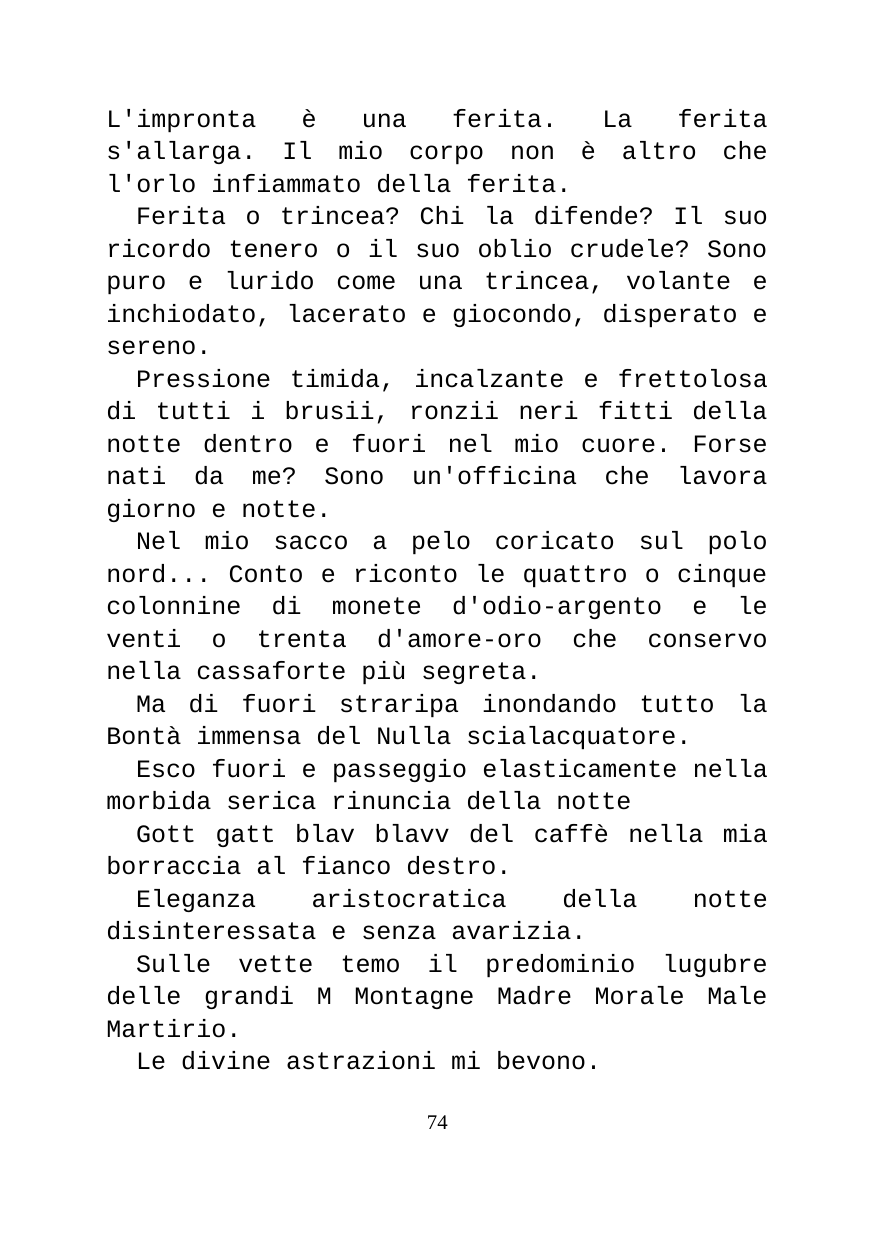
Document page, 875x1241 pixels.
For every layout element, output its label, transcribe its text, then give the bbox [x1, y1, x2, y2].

text L'impronta è una ferita. La ferita s'allarga. Il mio corpo non è altro che l'orlo infiammato della ferita. [106, 106, 768, 199]
text Esco fuori e passeggio elasticamente nella morbida serica rinuncia della notte [106, 756, 768, 817]
text Gott gatt blav blavv del caffè nella mia borraccia al fianco destro. [106, 821, 768, 882]
text Nel mio sacco a pelo coricato sul polo nord... Conto e riconto le quattro o cinque colonnine di monete d'odio-argento e le venti o trenta d'amore-oro che conservo nella cassaforte più segreta. [106, 529, 768, 687]
text Sulle vette temo il predominio lugubre delle grandi M Montagne Madre Morale Male Martirio. [106, 951, 768, 1044]
text Le divine astrazioni mi bevono. [106, 1049, 768, 1077]
text Ma di fuori straripa inondando tutto la Bontà immensa del Nulla scialacquatore. [106, 691, 768, 752]
text Eleganza aristocratica della notte disinteressata e senza avarizia. [106, 886, 768, 947]
text Pressione timida, incalzante e frettolosa di tutti i brusii, ronzii neri fitti della notte dentro e fuori nel mio cuore. Forse nati da me? Sono un'officina che lavora giorno e notte. [106, 366, 768, 524]
text Ferita o trincea? Chi la difende? Il suo ricordo tenero o il suo oblio crudele? Sono puro e lurido come una trincea, volante e inchiodato, lacerato e giocondo, disperato e sereno. [106, 204, 768, 362]
